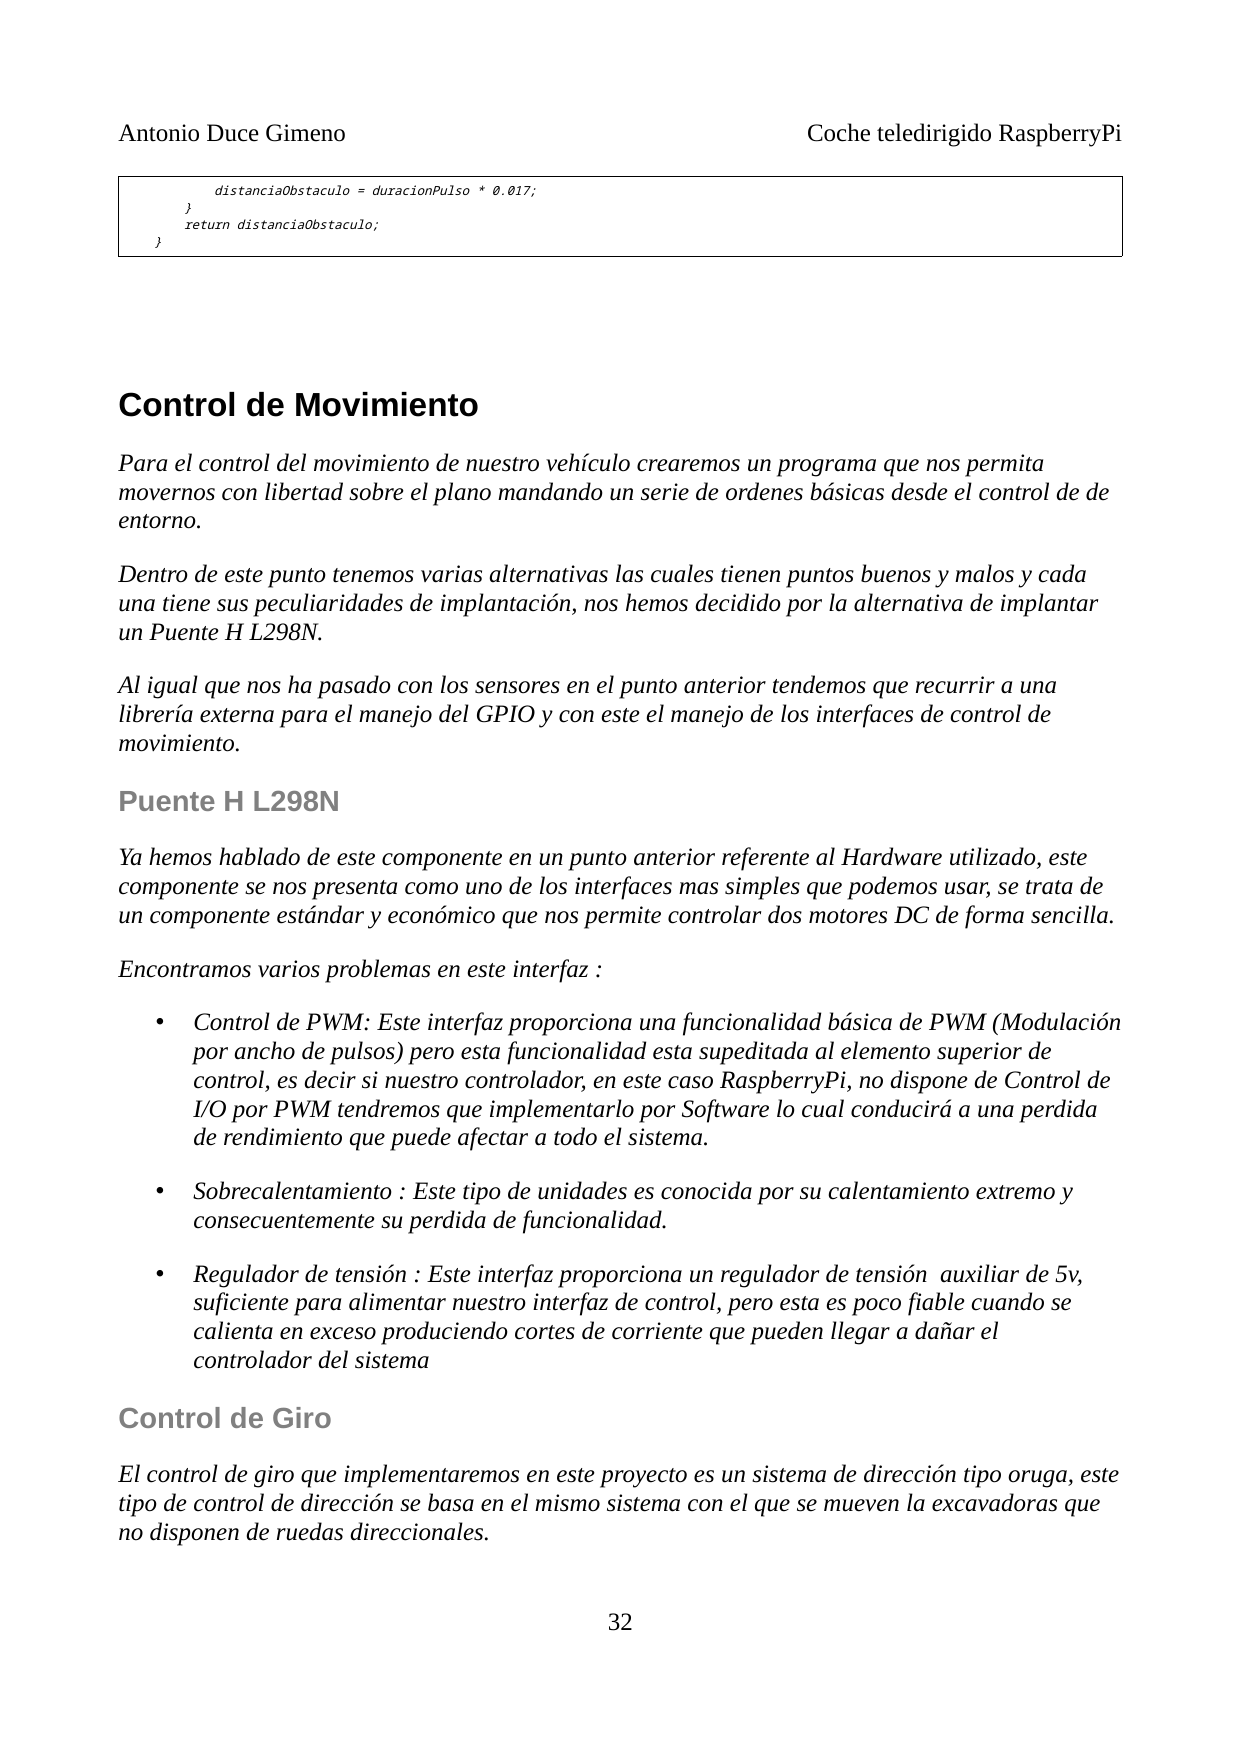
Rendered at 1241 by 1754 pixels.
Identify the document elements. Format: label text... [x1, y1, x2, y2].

subtitle Control de Movimiento [118, 385, 1122, 423]
text Dentro de este punto tenemos varias alternativas las cuales tienen puntos buenos y malos y cada una tiene sus peculiaridades de implantación, nos hemos decidido por la alternativa de implantar un Puente H L298N. [118, 559, 1122, 646]
subtitle Puente H L298N [118, 784, 1122, 817]
text Al igual que nos ha pasado con los sensores en el punto anterior tendemos que recurrir a una librería externa para el manejo del GPIO y con este el manejo de los interfaces de control de movimiento. [118, 671, 1122, 757]
table_header distanciaObstaculo = duracionPulso * 0.017; } return distanciaObstaculo; } [119, 177, 1122, 256]
list Regulador de tensión : Este interfaz proporciona un regulador de tensión auxiliar de 5v, suficiente para alimentar nuestro interfaz de control, pero esta es poco fiable cuando se calienta en exceso produciendo cortes de corriente que pueden llegar a dañar el controlador del sistema [156, 1259, 1122, 1374]
list Sobrecalentamiento : Este tipo de unidades es conocida por su calentamiento extremo y consecuentemente su perdida de funcionalidad. [156, 1176, 1122, 1234]
text Ya hemos hablado de este componente en un punto anterior referente al Hardware utilizado, este componente se nos presenta como uno de los interfaces mas simples que podemos usar, se trata de un componente estándar y económico que nos permite controlar dos motores DC de forma sencilla. [118, 842, 1122, 929]
text Encontramos varios problemas en este interfaz : [118, 954, 1122, 982]
text Para el control del movimiento de nuestro vehículo crearemos un programa que nos permita movernos con libertad sobre el plano mandando un serie de ordenes básicas desde el control de de entorno. [118, 448, 1122, 534]
list Control de PWM: Este interfaz proporciona una funcionalidad básica de PWM (Modulación por ancho de pulsos) pero esta funcionalidad esta supeditada al elemento superior de control, es decir si nuestro controlador, en este caso RaspberryPi, no dispone de Control de I/O por PWM tendremos que implementarlo por Software lo cual conducirá a una perdida de rendimiento que puede afectar a todo el sistema. [156, 1007, 1122, 1151]
text El control de giro que implementaremos en este proyecto es un sistema de dirección tipo oruga, este tipo de control de dirección se basa en el mismo sistema con el que se mueven la excavadoras que no disponen de ruedas direccionales. [118, 1459, 1122, 1546]
subtitle Control de Giro [118, 1401, 1122, 1434]
